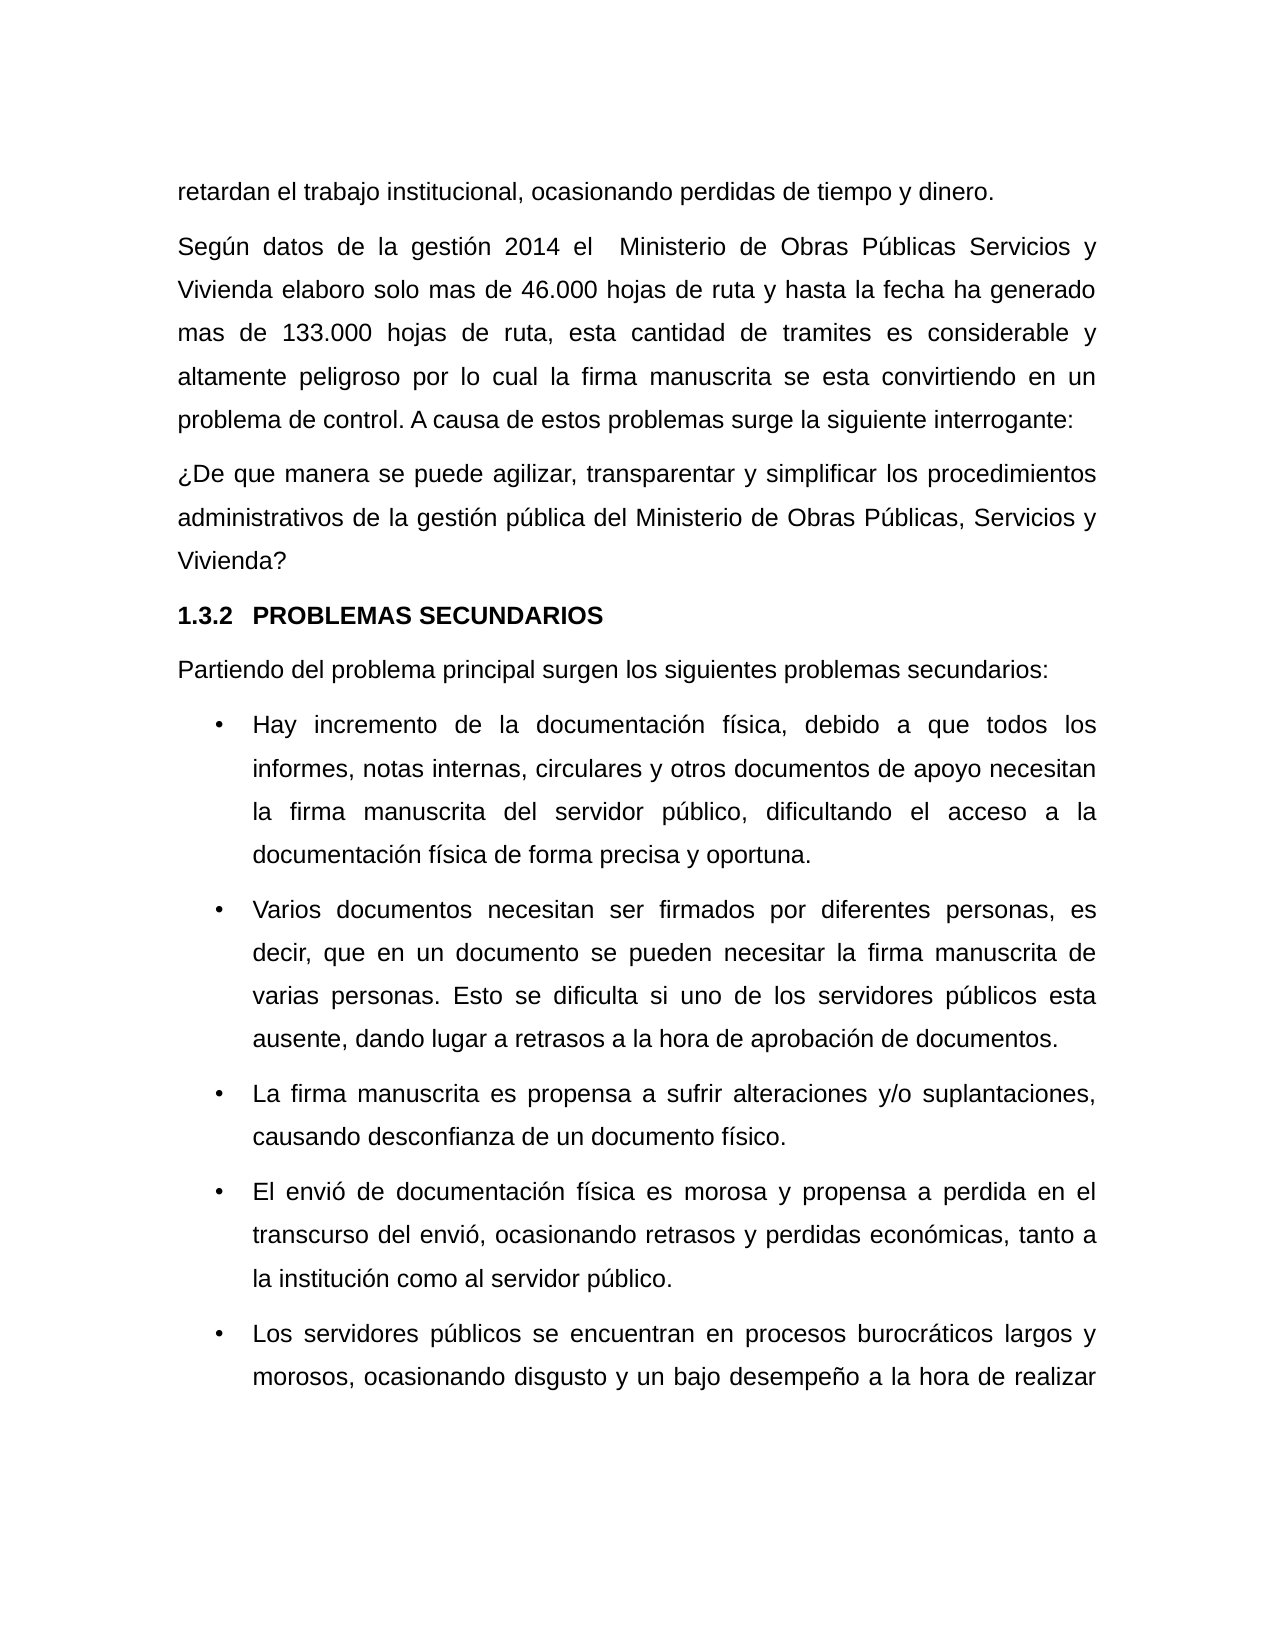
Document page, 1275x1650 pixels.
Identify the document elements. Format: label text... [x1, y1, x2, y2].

text retardan el trabajo institucional, ocasionando perdidas de tiempo y dinero. [177, 177, 1098, 206]
text ¿De que manera se puede agilizar, transparentar y simplificar los procedimientos administrativos de la gestión pública del Ministerio de Obras Públicas, Servicios y Vivienda? [177, 459, 1098, 574]
list Hay incremento de la documentación física, debido a que todos los informes, notas internas, circulares y otros documentos de apoyo necesitan la firma manuscrita del servidor público, dificultando el acceso a la documentación física de forma precisa y oportuna. [215, 710, 1098, 869]
list Varios documentos necesitan ser firmados por diferentes personas, es decir, que en un documento se pueden necesitar la firma manuscrita de varias personas. Esto se dificulta si uno de los servidores públicos esta ausente, dando lugar a retrasos a la hora de aprobación de documentos. [215, 895, 1098, 1053]
list El envió de documentación física es morosa y propensa a perdida en el transcurso del envió, ocasionando retrasos y perdidas económicas, tanto a la institución como al servidor público. [215, 1177, 1098, 1292]
list Los servidores públicos se encuentran en procesos burocráticos largos y morosos, ocasionando disgusto y un bajo desempeño a la hora de realizar [215, 1318, 1098, 1391]
list La firma manuscrita es propensa a sufrir alteraciones y/o suplantaciones, causando desconfianza de un documento físico. [215, 1079, 1098, 1151]
text Partiendo del problema principal surgen los siguientes problemas secundarios: [177, 656, 1098, 684]
subtitle PROBLEMAS SECUNDARIOS [177, 601, 1098, 629]
text Según datos de la gestión 2014 el Ministerio de Obras Públicas Servicios y Vivienda elaboro solo mas de 46.000 hojas de ruta y hasta la fecha ha generado mas de 133.000 hojas de ruta, esta cantidad de tramites es considerable y altamente peligroso por lo cual la firma manuscrita se esta convirtiendo en un problema de control. A causa de estos problemas surge la siguiente interrogante: [177, 232, 1098, 433]
